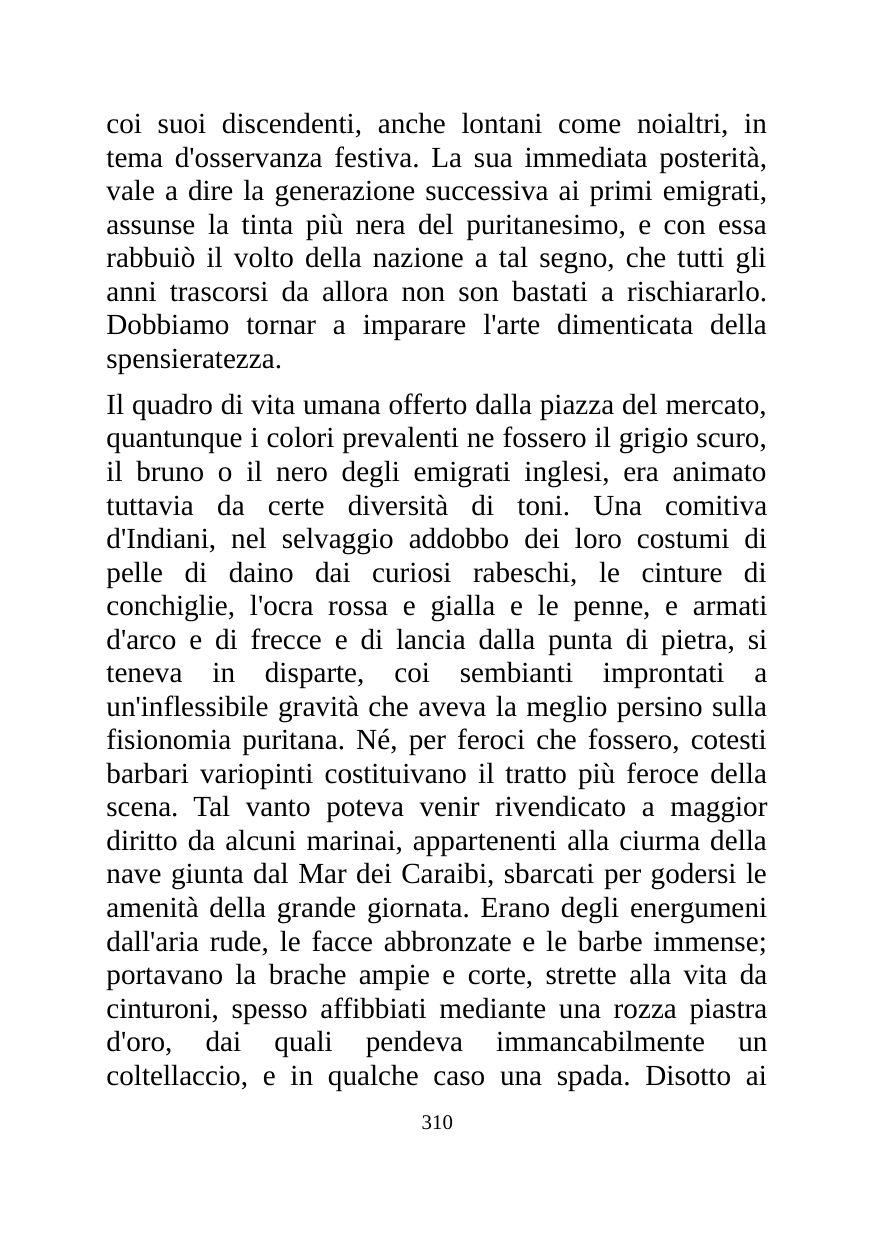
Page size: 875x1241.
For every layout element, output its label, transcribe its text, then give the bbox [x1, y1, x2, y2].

text Il quadro di vita umana offerto dalla piazza del mercato, quantunque i colori prevalenti ne fossero il grigio scuro, il bruno o il nero degli emigrati inglesi, era animato tuttavia da certe diversità di toni. Una comitiva d'Indiani, nel selvaggio addobbo dei loro costumi di pelle di daino dai curiosi rabeschi, le cinture di conchiglie, l'ocra rossa e gialla e le penne, e armati d'arco e di frecce e di lancia dalla punta di pietra, si teneva in disparte, coi sembianti improntati a un'inflessibile gravità che aveva la meglio persino sulla fisionomia puritana. Né, per feroci che fossero, cotesti barbari variopinti costituivano il tratto più feroce della scena. Tal vanto poteva venir rivendicato a maggior diritto da alcuni marinai, appartenenti alla ciurma della nave giunta dal Mar dei Caraibi, sbarcati per godersi le amenità della grande giornata. Erano degli energumeni dall'aria rude, le facce abbronzate e le barbe immense; portavano la brache ampie e corte, strette alla vita da cinturoni, spesso affibbiati mediante una rozza piastra d'oro, dai quali pendeva immancabilmente un coltellaccio, e in qualche caso una spada. Disotto ai [106, 387, 768, 1091]
text coi suoi discendenti, anche lontani come noialtri, in tema d'osservanza festiva. La sua immediata posterità, vale a dire la generazione successiva ai primi emigrati, assunse la tinta più nera del puritanesimo, e con essa rabbuiò il volto della nazione a tal segno, che tutti gli anni trascorsi da allora non son bastati a rischiararlo. Dobbiamo tornar a imparare l'arte dimenticata della spensieratezza. [106, 106, 768, 374]
